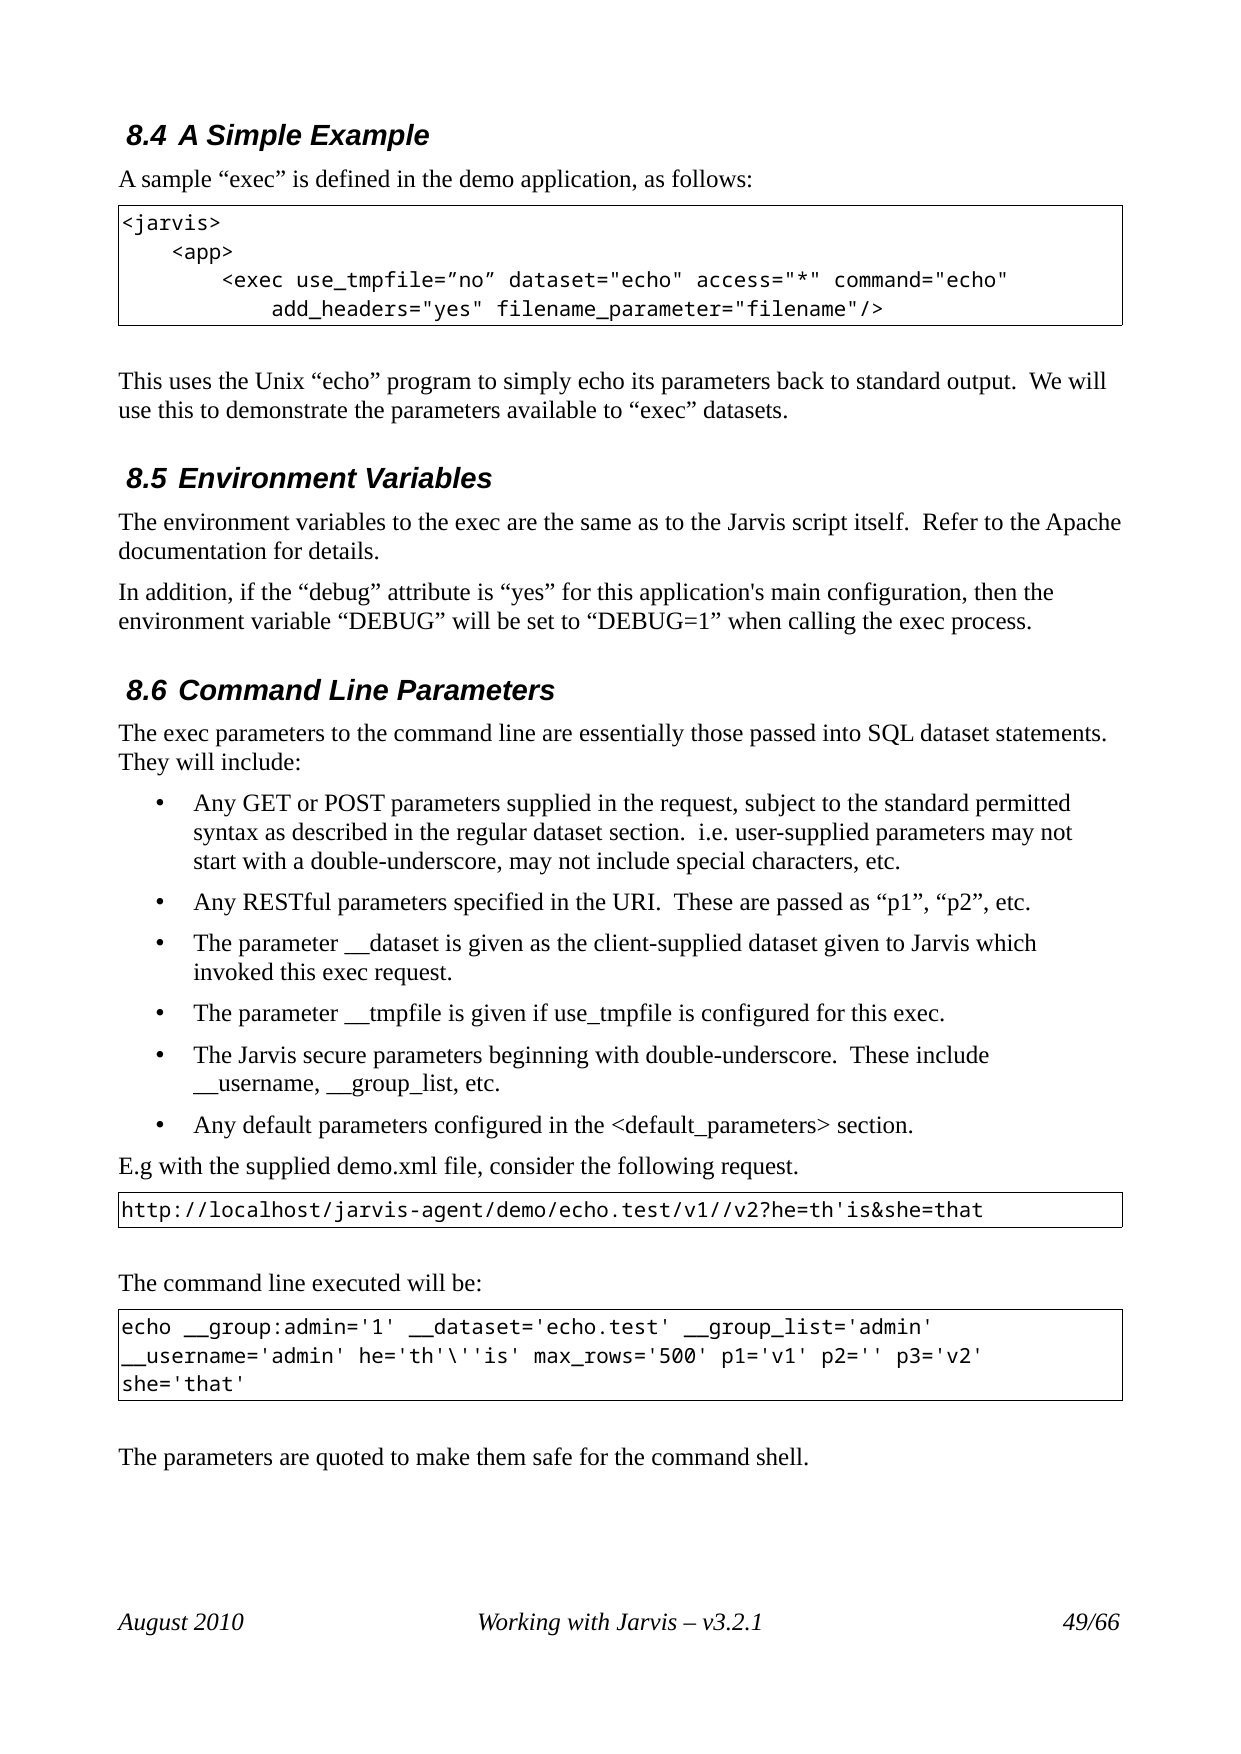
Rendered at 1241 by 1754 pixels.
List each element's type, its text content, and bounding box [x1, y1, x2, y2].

list The parameter __dataset is given as the client-supplied dataset given to Jarvis which invoked this exec request. [156, 928, 1122, 986]
text The exec parameters to the command line are essentially those passed into SQL dataset statements. They will include: [118, 718, 1122, 776]
text <jarvis> [119, 206, 1122, 234]
text <app> [119, 234, 1122, 262]
text http://localhost/jarvis-agent/demo/echo.test/v1//v2?he=th'is&she=that [119, 1193, 1122, 1227]
subtitle Command Line Parameters [118, 672, 1122, 706]
text In addition, if the “debug” attribute is “yes” for this application's main configuration, then the environment variable “DEBUG” will be set to “DEBUG=1” when calling the exec process. [118, 577, 1122, 635]
text <exec use_tmpfile=”no” dataset="echo" access="*" command="echo" [119, 262, 1122, 291]
list Any default parameters configured in the <default_parameters> section. [156, 1110, 1122, 1138]
subtitle A Simple Example [118, 118, 1122, 152]
text The command line executed will be: [118, 1268, 1122, 1297]
list Any GET or POST parameters supplied in the request, subject to the standard permitted syntax as described in the regular dataset section. i.e. user-supplied parameters may not start with a double-underscore, may not include special characters, etc. [156, 788, 1122, 875]
text The parameters are quoted to make them safe for the command shell. [118, 1442, 1122, 1471]
list The parameter __tmpfile is given if use_tmpfile is configured for this exec. [156, 998, 1122, 1027]
subtitle Environment Variables [118, 461, 1122, 495]
text This uses the Unix “echo” program to simply echo its parameters back to standard output. We will use this to demonstrate the parameters available to “exec” datasets. [118, 366, 1122, 424]
text echo __group:admin='1' __dataset='echo.test' __group_list='admin' __username='admin' he='th'\''is' max_rows='500' p1='v1' p2='' p3='v2' she='that' [119, 1310, 1122, 1400]
text The environment variables to the exec are the same as to the Jarvis script itself. Refer to the Apache documentation for details. [118, 507, 1122, 565]
list Any RESTful parameters specified in the URI. These are passed as “p1”, “p2”, etc. [156, 887, 1122, 916]
text A sample “exec” is defined in the demo application, as follows: [118, 164, 1122, 193]
text add_headers="yes" filename_parameter="filename"/> [119, 291, 1122, 325]
list The Jarvis secure parameters beginning with double-underscore. These include __username, __group_list, etc. [156, 1040, 1122, 1097]
text E.g with the supplied demo.xml file, consider the following request. [118, 1151, 1122, 1180]
